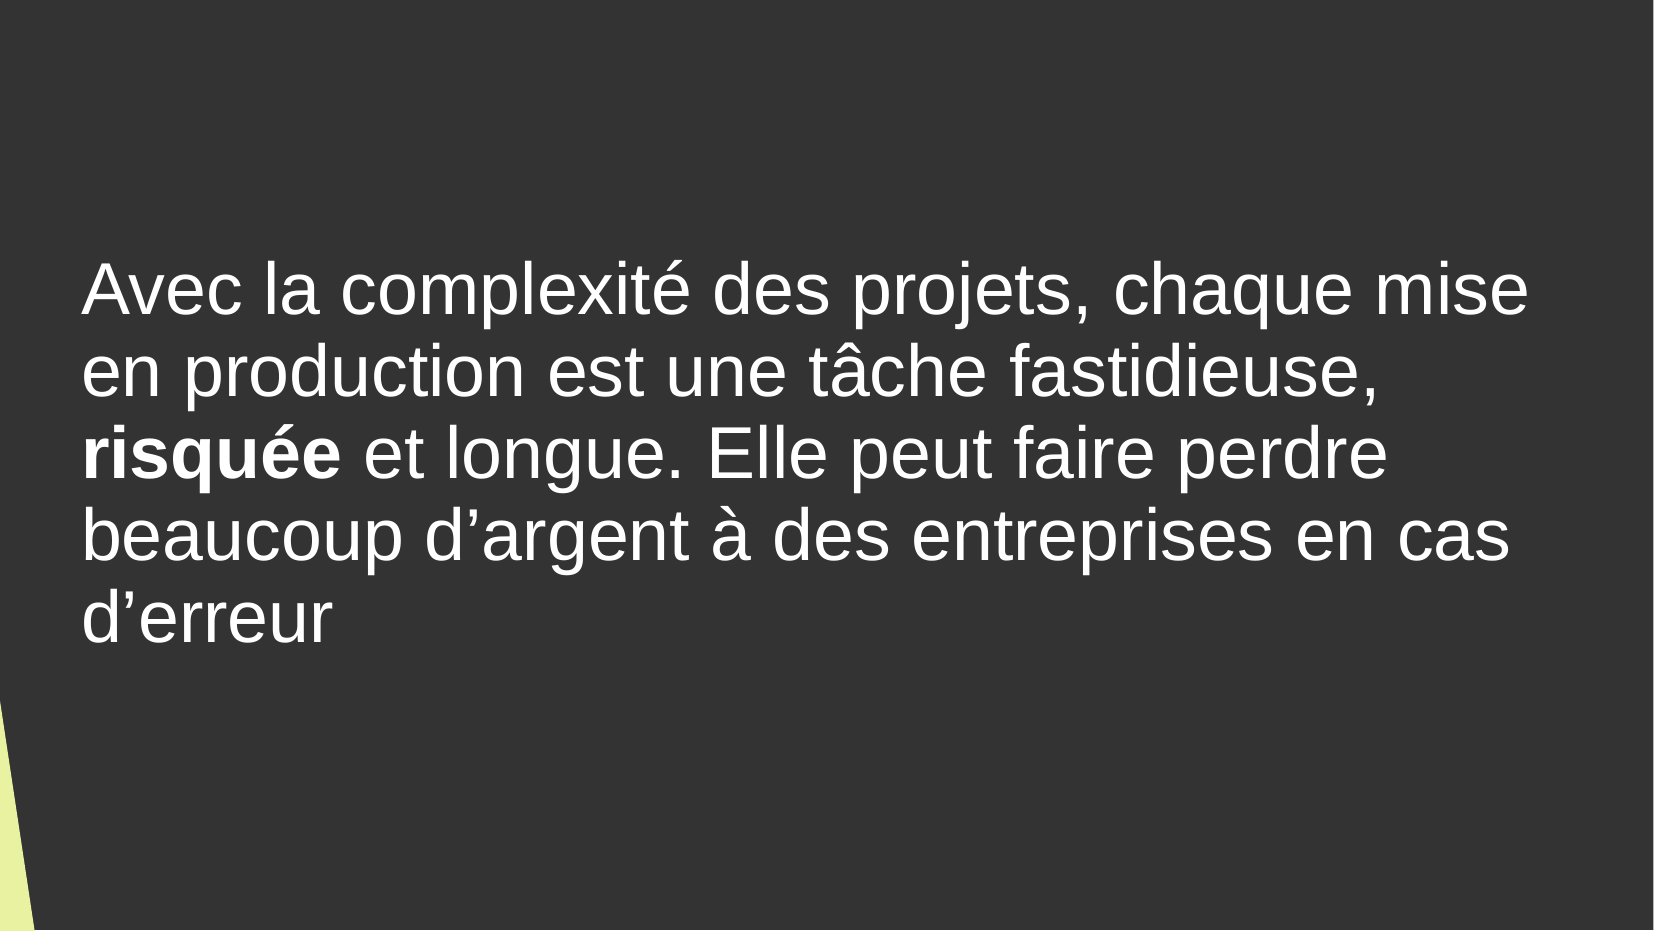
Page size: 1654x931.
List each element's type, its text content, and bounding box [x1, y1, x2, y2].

list Avec la complexité des projets, chaque mise en production est une tâche fastidieuse, risquée et longue. Elle peut faire perdre beaucoup d’argent à des entreprises en cas d’erreur [80, 248, 1560, 662]
text_box [0, 700, 35, 931]
